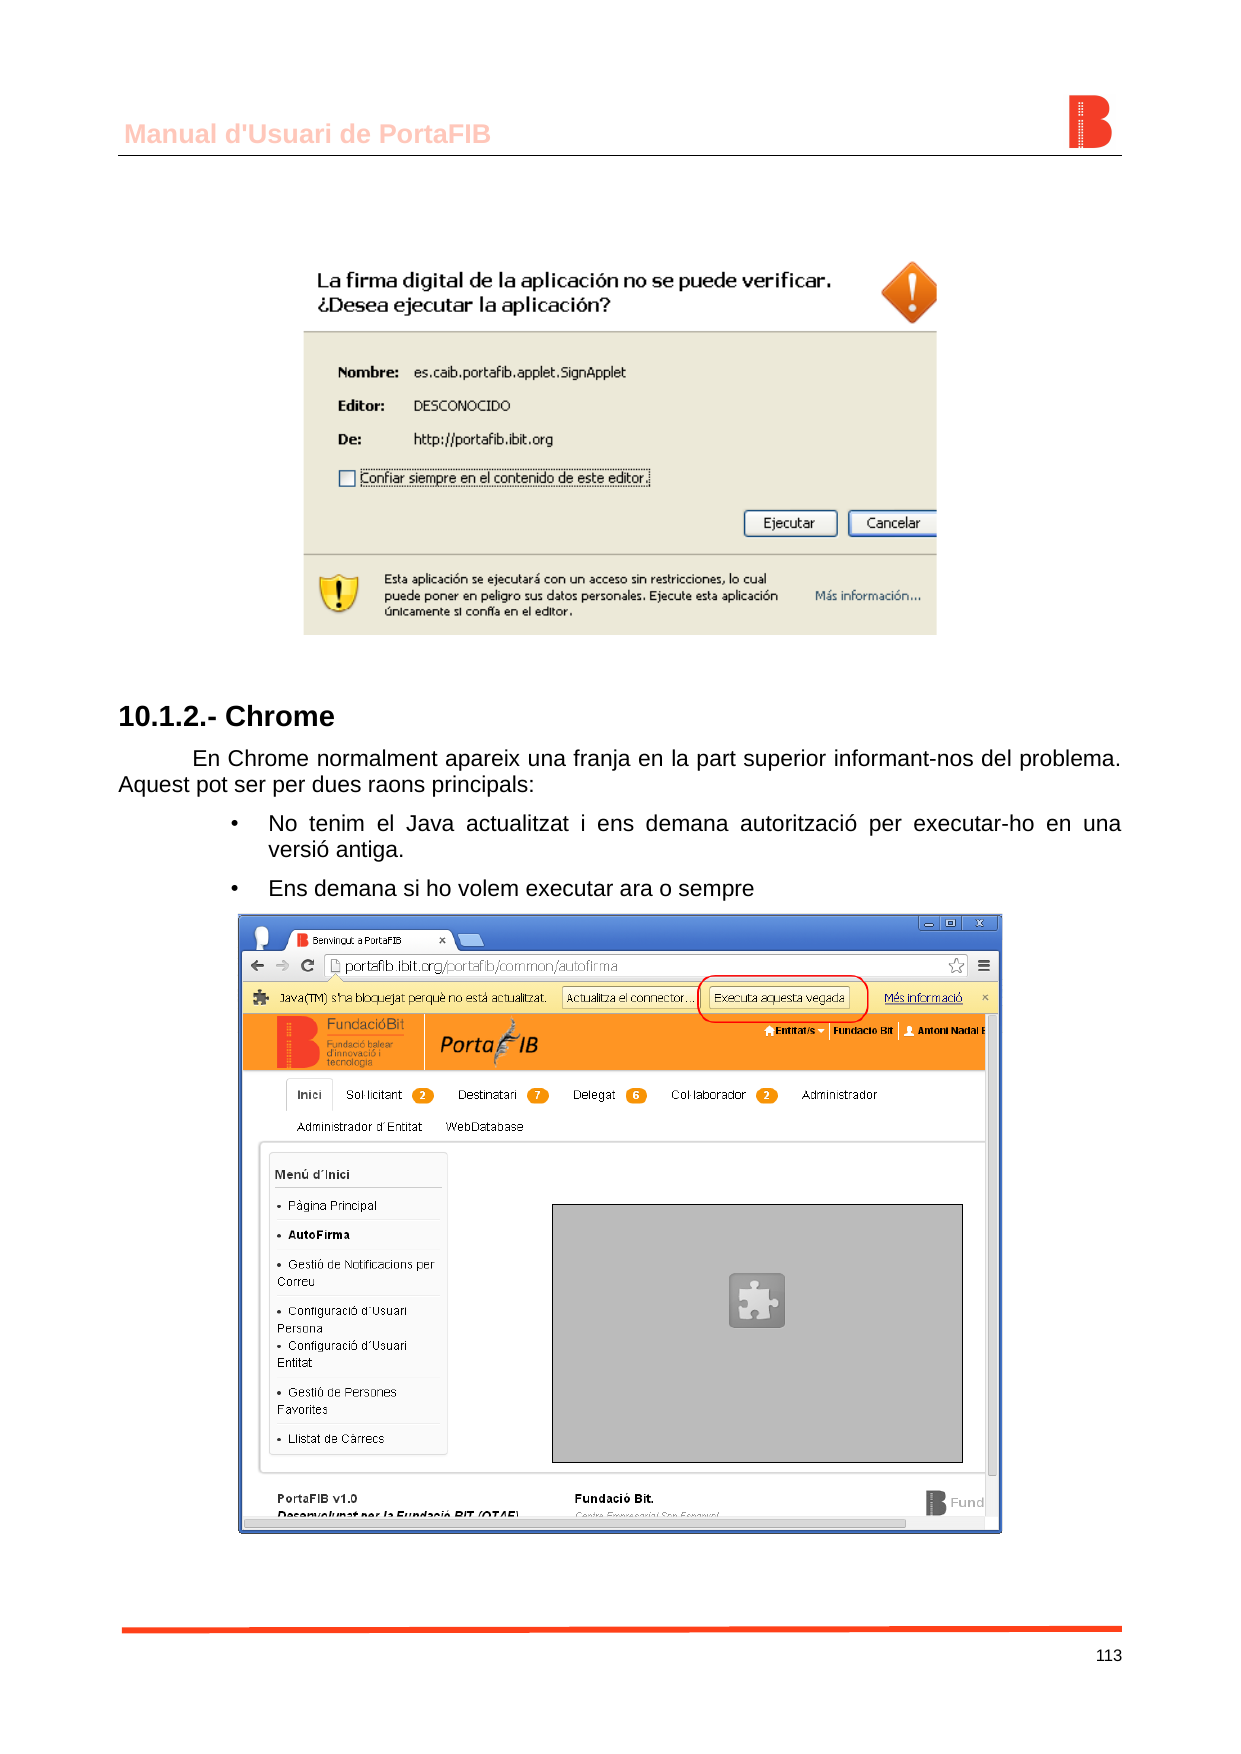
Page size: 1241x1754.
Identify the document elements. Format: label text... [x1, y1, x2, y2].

list Ens demana si ho volem executar ara o sempre [231, 875, 1122, 901]
picture [237, 913, 1003, 1536]
picture [1063, 94, 1117, 150]
text En Chrome normalment apareix una franja en la part superior informant-nos del problema. Aquest pot ser per dues raons principals: [118, 745, 1122, 797]
subtitle Chrome [118, 699, 1122, 732]
list No tenim el Java actualitzat i ens demana autorització per executar-ho en una versió antiga. [231, 810, 1122, 863]
picture [303, 254, 937, 635]
